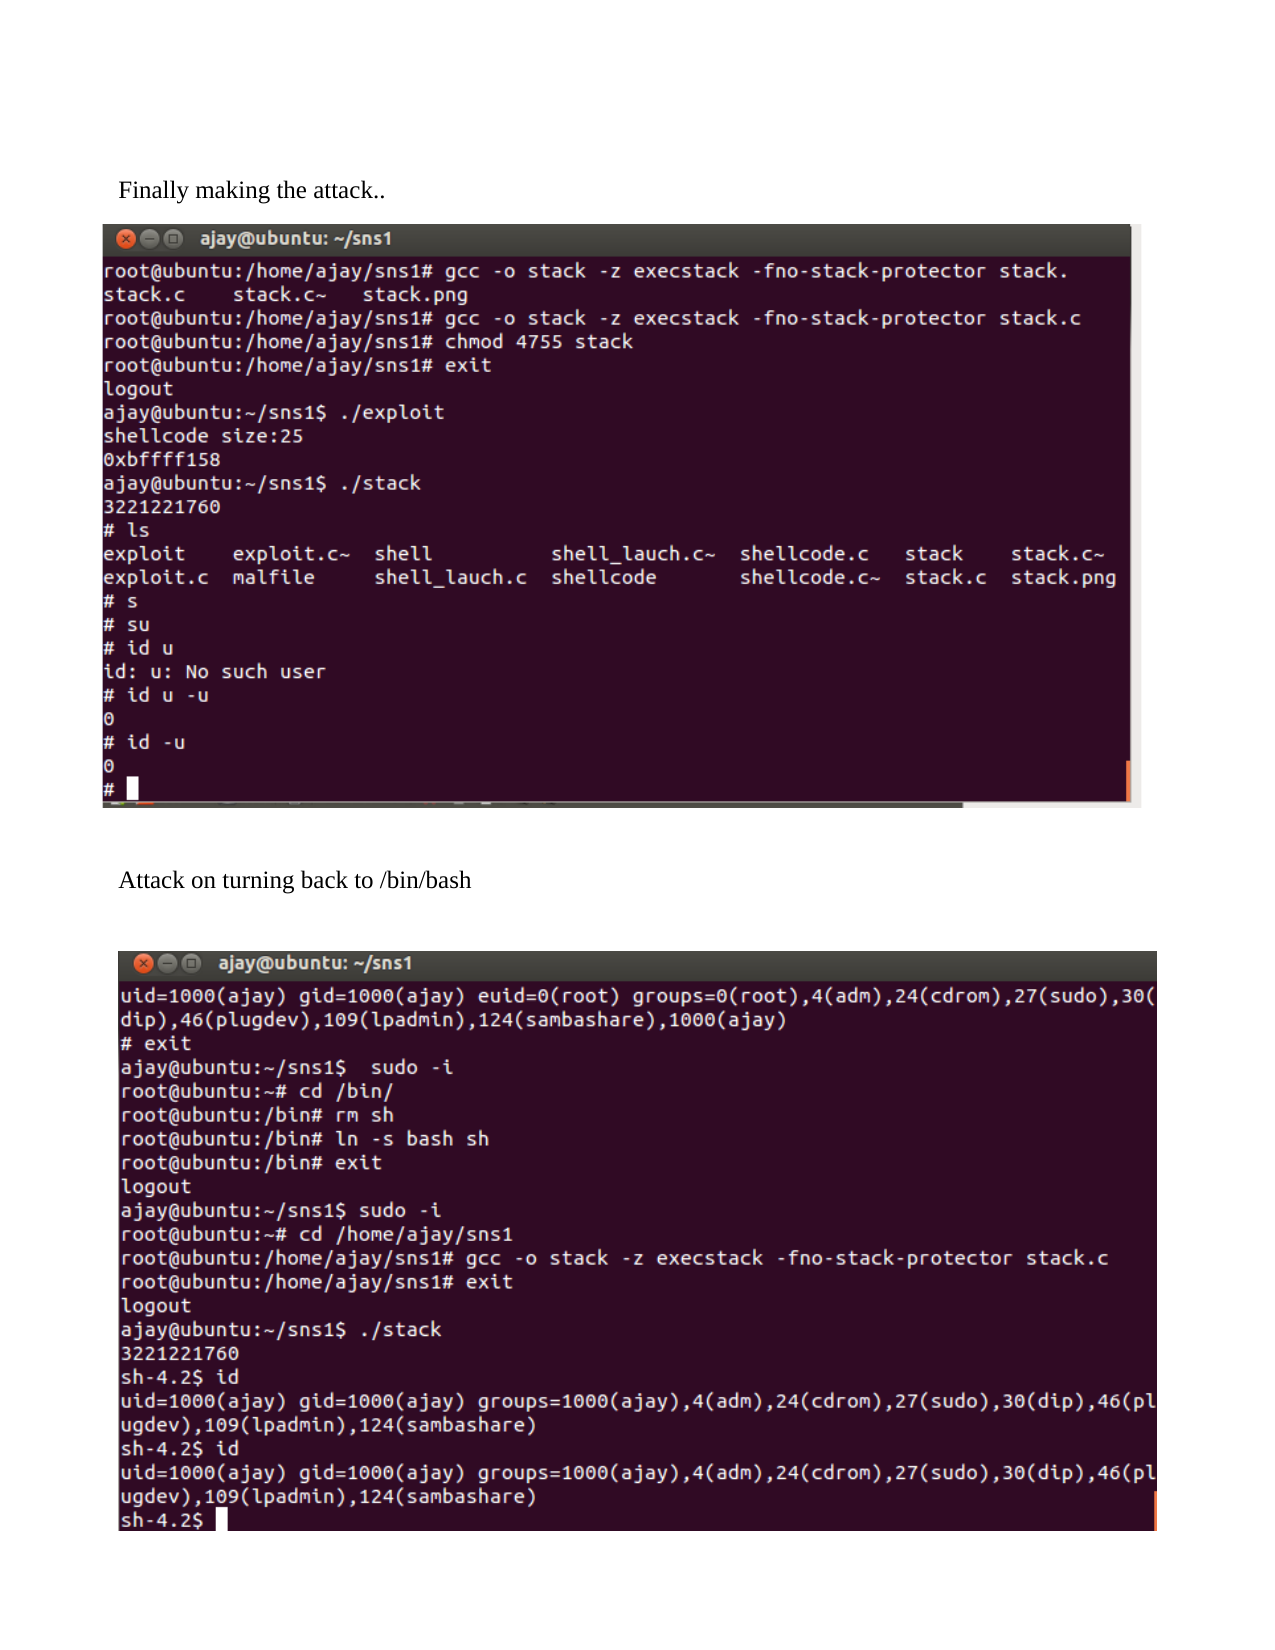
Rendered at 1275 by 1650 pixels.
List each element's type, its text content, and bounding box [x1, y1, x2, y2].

text Finally making the attack.. [118, 176, 1157, 204]
text Attack on turning back to /bin/bash [118, 865, 1157, 894]
picture [118, 951, 1157, 1531]
picture [102, 224, 1142, 808]
